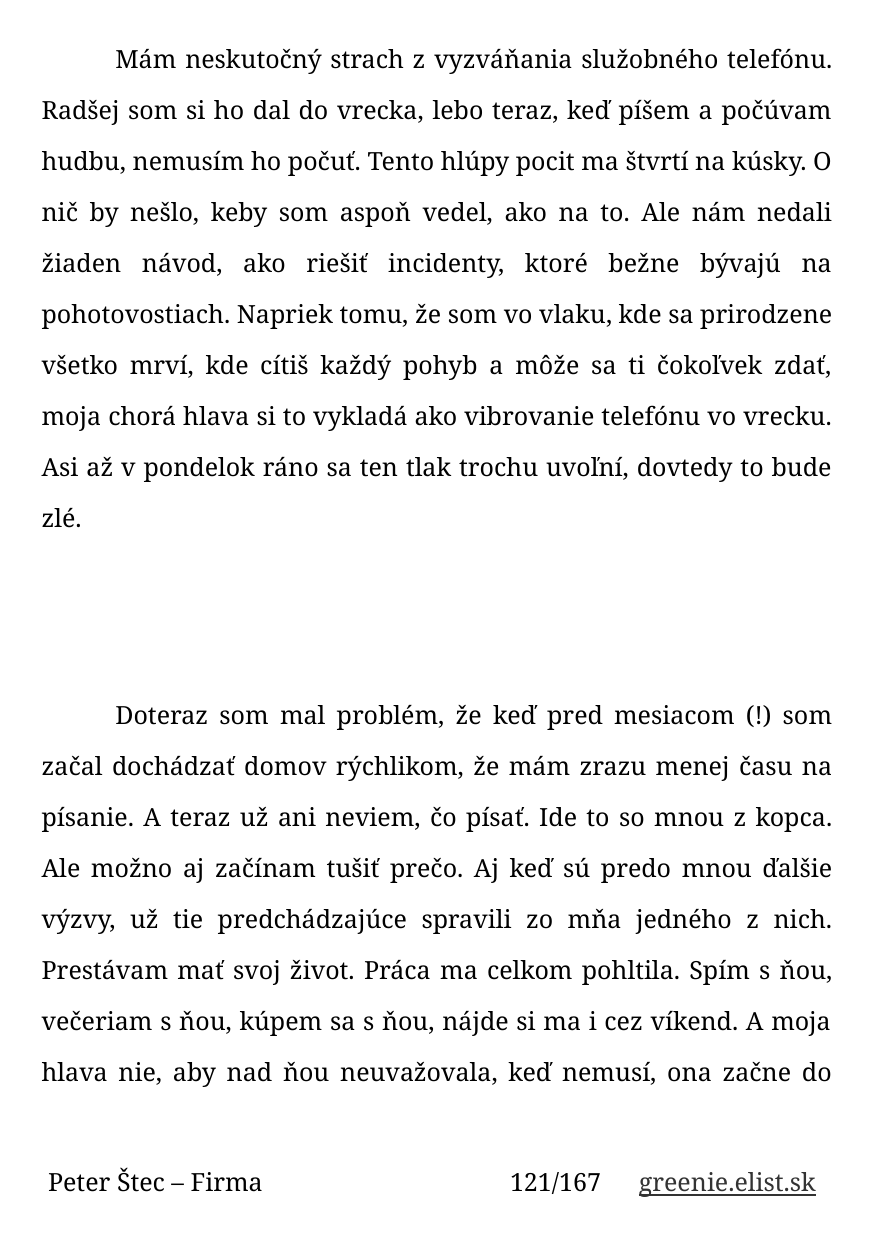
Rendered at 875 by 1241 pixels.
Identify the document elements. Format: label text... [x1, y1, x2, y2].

text Doteraz som mal problém, že keď pred mesiacom (!) som začal dochádzať domov rýchlikom, že mám zrazu menej času na písanie. A teraz už ani neviem, čo písať. Ide to so mnou z kopca. Ale možno aj začínam tušiť prečo. Aj keď sú predo mnou ďalšie výzvy, už tie predchádzajúce spravili zo mňa jedného z nich. Prestávam mať svoj život. Práca ma celkom pohltila. Spím s ňou, večeriam s ňou, kúpem sa s ňou, nájde si ma i cez víkend. A moja hlava nie, aby nad ňou neuvažovala, keď nemusí, ona začne do [41, 698, 833, 1089]
text Mám neskutočný strach z vyzváňania služobného telefónu. Radšej som si ho dal do vrecka, lebo teraz, keď píšem a počúvam hudbu, nemusím ho počuť. Tento hlúpy pocit ma štvrtí na kúsky. O nič by nešlo, keby som aspoň vedel, ako na to. Ale nám nedali žiaden návod, ako riešiť incidenty, ktoré bežne bývajú na pohotovostiach. Napriek tomu, že som vo vlaku, kde sa prirodzene všetko mrví, kde cítiš každý pohyb a môže sa ti čokoľvek zdať, moja chorá hlava si to vykladá ako vibrovanie telefónu vo vrecku. Asi až v pondelok ráno sa ten tlak trochu uvoľní, dovtedy to bude zlé. [41, 41, 833, 535]
